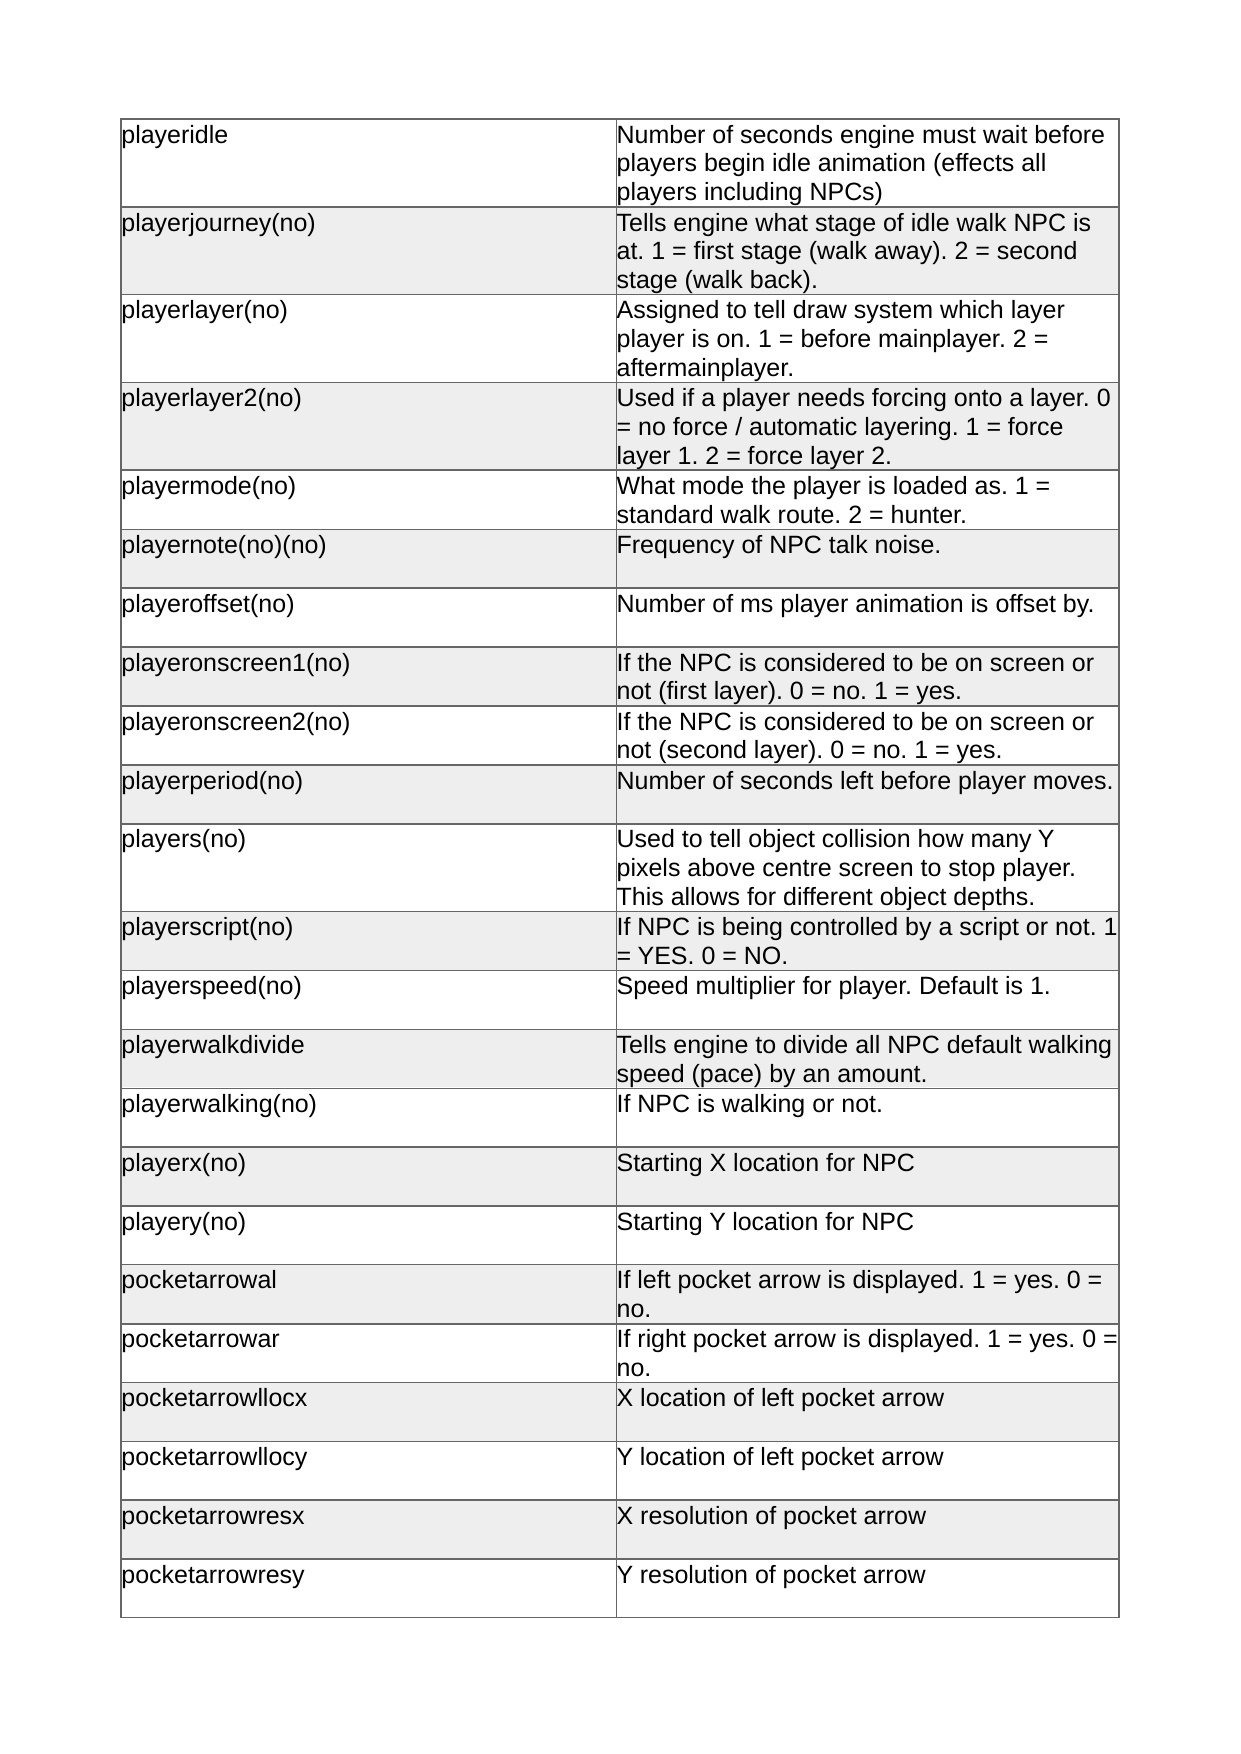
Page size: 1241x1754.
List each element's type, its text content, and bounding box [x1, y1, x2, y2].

table_cell playeridle [122, 120, 616, 206]
table_cell playeronscreen1(no) [122, 648, 616, 705]
table_cell Number of ms player animation is offset by. [617, 589, 1118, 646]
table_cell Number of seconds left before player moves. [617, 766, 1118, 823]
table_cell playernote(no)(no) [122, 530, 616, 587]
table_cell If left pocket arrow is displayed. 1 = yes. 0 = no. [617, 1265, 1118, 1323]
table_cell playerspeed(no) [122, 971, 616, 1028]
table_cell playerlayer2(no) [122, 383, 616, 469]
table_cell pocketarrowllocx [122, 1383, 616, 1441]
table_cell Starting Y location for NPC [617, 1207, 1118, 1264]
table_cell Tells engine to divide all NPC default walking speed (pace) by an amount. [617, 1030, 1118, 1087]
table_cell Assigned to tell draw system which layer player is on. 1 = before mainplayer. 2 = aftermainplayer. [617, 295, 1118, 382]
table_cell If NPC is walking or not. [617, 1089, 1118, 1146]
table_cell playery(no) [122, 1207, 616, 1264]
table_cell pocketarrowresx [122, 1501, 616, 1558]
table_cell playerscript(no) [122, 912, 616, 970]
table_cell If the NPC is considered to be on screen or not (first layer). 0 = no. 1 = yes. [617, 648, 1118, 705]
table_cell playeroffset(no) [122, 589, 616, 646]
table_cell playerwalkdivide [122, 1030, 616, 1087]
table_cell Number of seconds engine must wait before players begin idle animation (effects all players including NPCs) [617, 120, 1118, 206]
table_cell playerwalking(no) [122, 1089, 616, 1146]
table_cell Y resolution of pocket arrow [617, 1560, 1118, 1617]
table_cell Frequency of NPC talk noise. [617, 530, 1118, 587]
table_cell playerlayer(no) [122, 295, 616, 382]
table_cell What mode the player is loaded as. 1 = standard walk route. 2 = hunter. [617, 471, 1118, 528]
table_cell playerjourney(no) [122, 208, 616, 294]
table_cell players(no) [122, 825, 616, 911]
table_cell Speed multiplier for player. Default is 1. [617, 971, 1118, 1028]
table_cell pocketarrowllocy [122, 1442, 616, 1499]
table_cell If NPC is being controlled by a script or not. 1 = YES. 0 = NO. [617, 912, 1118, 970]
table_cell Tells engine what stage of idle walk NPC is at. 1 = first stage (walk away). 2 = second stage (walk back). [617, 208, 1118, 294]
table_cell pocketarrowal [122, 1265, 616, 1323]
table_cell Starting X location for NPC [617, 1148, 1118, 1205]
table_cell Used to tell object collision how many Y pixels above centre screen to stop player. This allows for different object depths. [617, 825, 1118, 911]
table_cell X resolution of pocket arrow [617, 1501, 1118, 1558]
table_cell pocketarrowresy [122, 1560, 616, 1617]
table_cell pocketarrowar [122, 1325, 616, 1382]
table_cell Used if a player needs forcing onto a layer. 0 = no force / automatic layering. 1 = force layer 1. 2 = force layer 2. [617, 383, 1118, 469]
table_cell playerx(no) [122, 1148, 616, 1205]
table_cell playerperiod(no) [122, 766, 616, 823]
table_cell Y location of left pocket arrow [617, 1442, 1118, 1499]
table_cell playeronscreen2(no) [122, 707, 616, 764]
table_cell playermode(no) [122, 471, 616, 528]
table_cell If right pocket arrow is displayed. 1 = yes. 0 = no. [617, 1325, 1118, 1382]
table_cell X location of left pocket arrow [617, 1383, 1118, 1441]
table_cell If the NPC is considered to be on screen or not (second layer). 0 = no. 1 = yes. [617, 707, 1118, 764]
